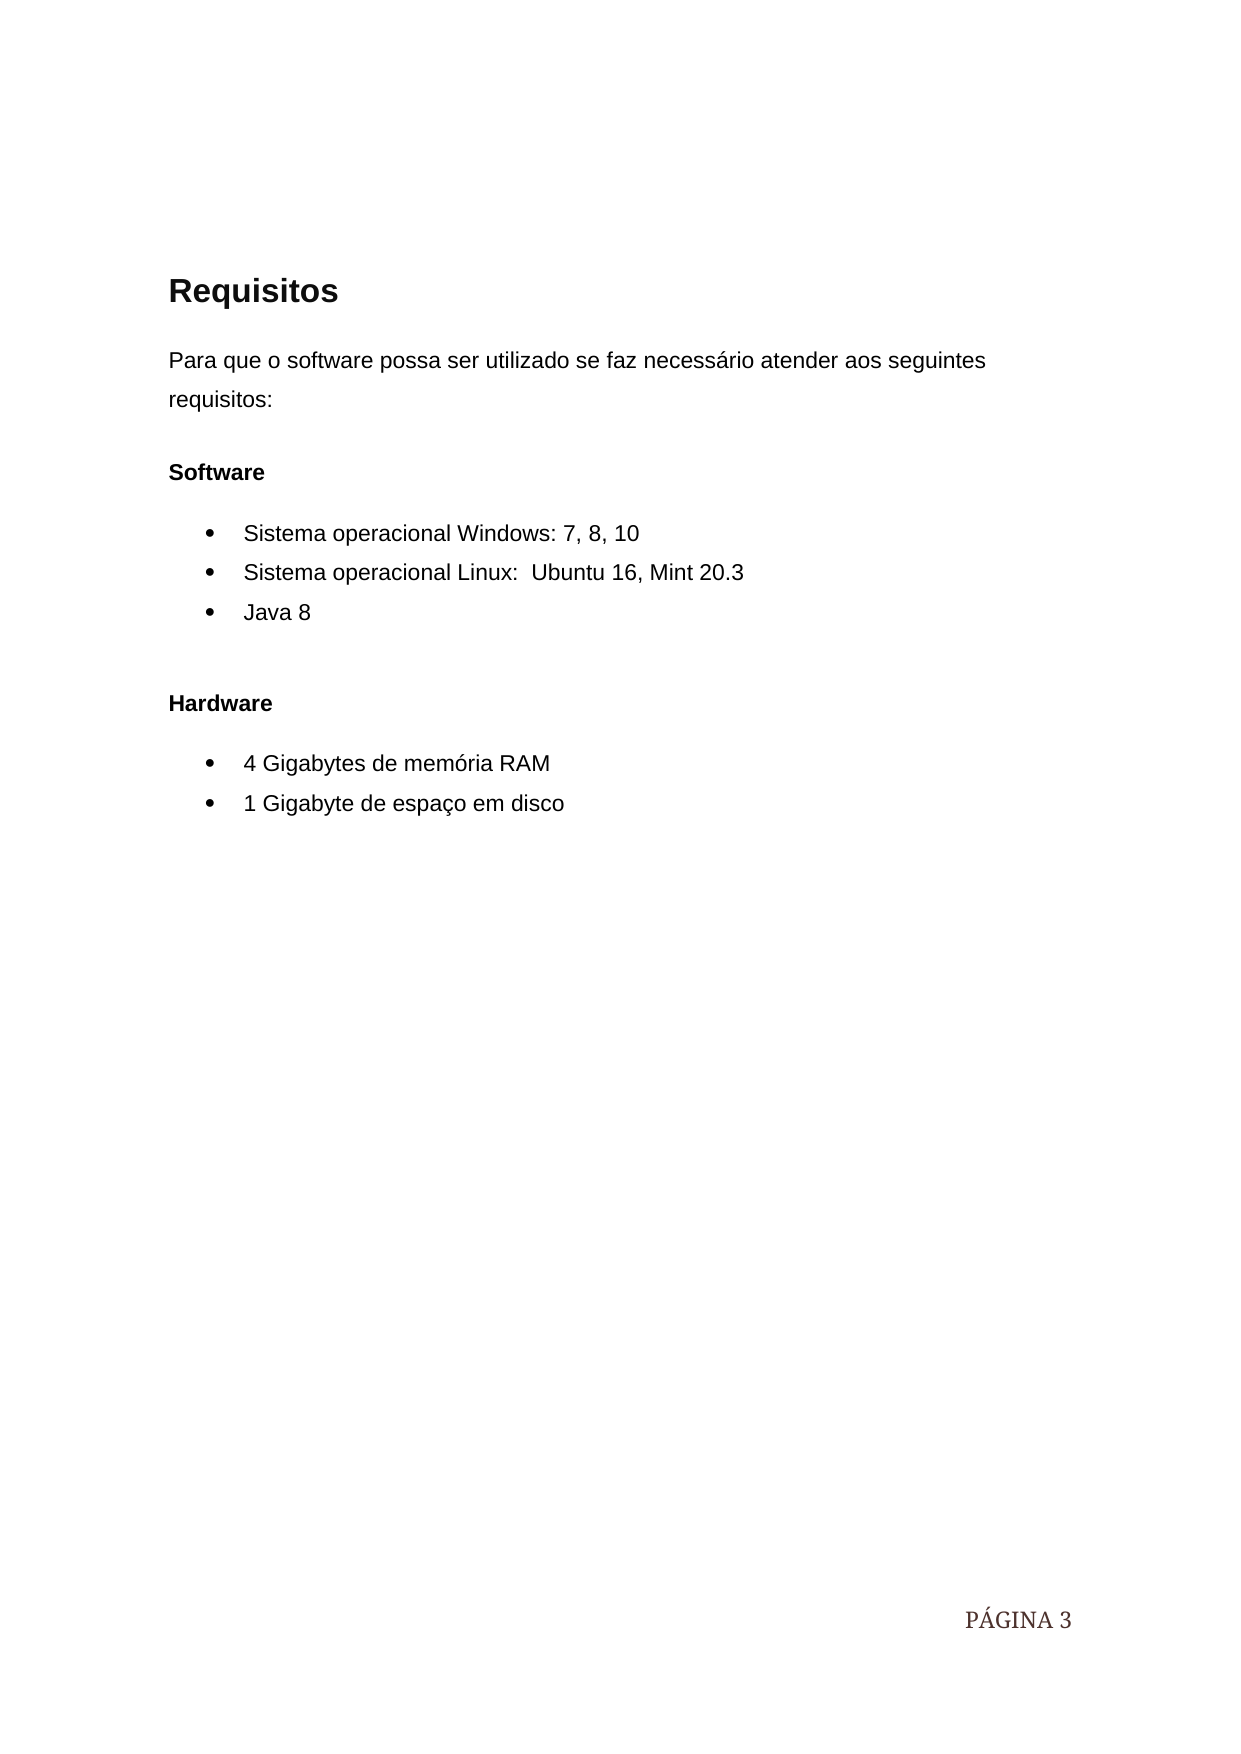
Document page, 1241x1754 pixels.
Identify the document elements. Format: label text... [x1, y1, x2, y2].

list Sistema operacional Windows: 7, 8, 10 [206, 519, 1072, 546]
list Java 8 [206, 598, 1072, 625]
text Hardware [168, 690, 1072, 716]
list Sistema operacional Linux: Ubuntu 16, Mint 20.3 [206, 559, 1072, 585]
list 1 Gigabyte de espaço em disco [206, 790, 1072, 816]
list 4 Gigabytes de memória RAM [206, 750, 1072, 777]
text Software [168, 459, 1072, 486]
text Para que o software possa ser utilizado se faz necessário atender aos seguintes requisitos: [168, 347, 1072, 413]
subtitle Requisitos [168, 271, 1072, 309]
